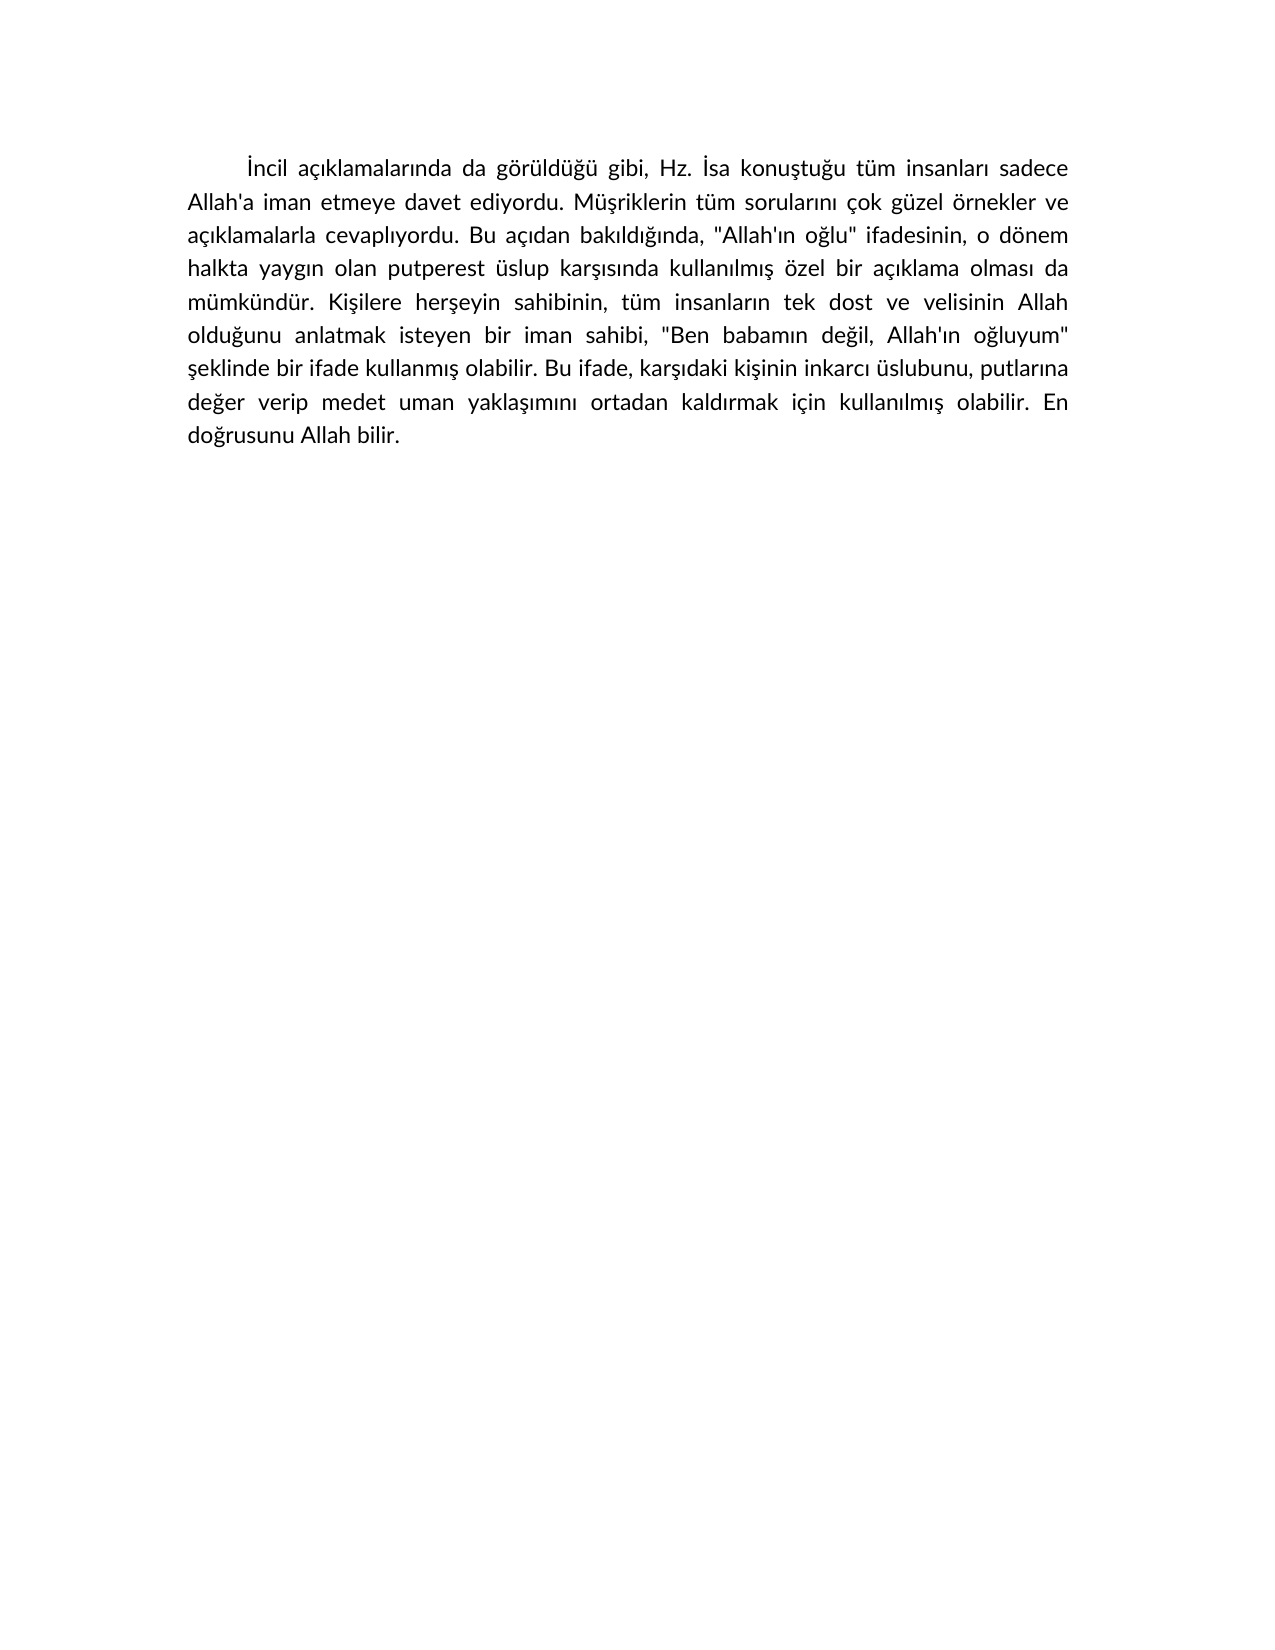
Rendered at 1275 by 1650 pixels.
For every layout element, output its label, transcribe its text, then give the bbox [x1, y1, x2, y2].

text İncil açıklamalarında da görüldüğü gibi, Hz. İsa konuştuğu tüm insanları sadece Allah'a iman etmeye davet ediyordu. Müşriklerin tüm sorularını çok güzel örnekler ve açıklamalarla cevaplıyordu. Bu açıdan bakıldığında, "Allah'ın oğlu" ifadesinin, o dönem halkta yaygın olan putperest üslup karşısında kullanılmış özel bir açıklama olması da mümkündür. Kişilere herşeyin sahibinin, tüm insanların tek dost ve velisinin Allah olduğunu anlatmak isteyen bir iman sahibi, "Ben babamın değil, Allah'ın oğluyum" şeklinde bir ifade kullanmış olabilir. Bu ifade, karşıdaki kişinin inkarcı üslubunu, putlarına değer verip medet uman yaklaşımını ortadan kaldırmak için kullanılmış olabilir. En doğrusunu Allah bilir. [187, 150, 1070, 450]
